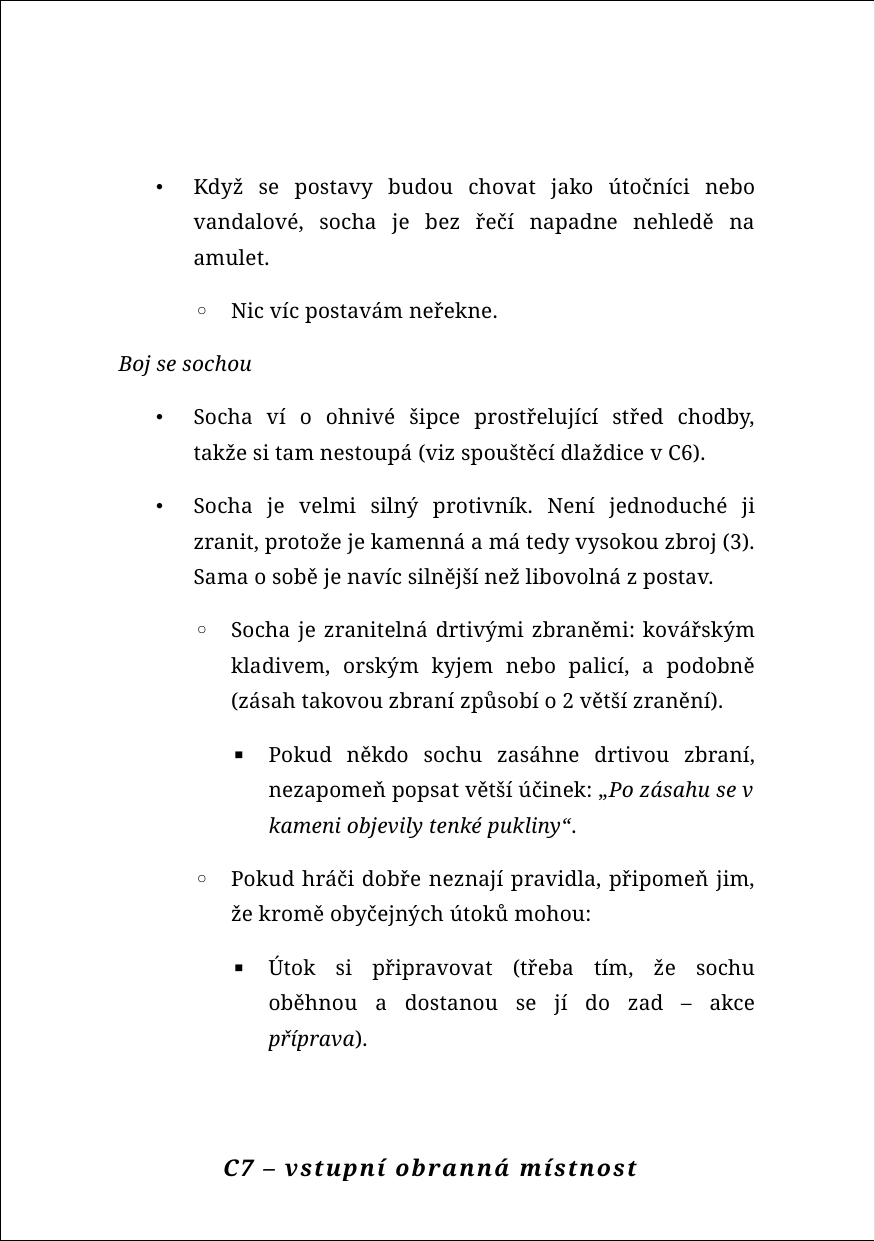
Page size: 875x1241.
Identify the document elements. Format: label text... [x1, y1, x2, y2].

list Socha je zranitelná drtivými zbraněmi: kovářským kladivem, orským kyjem nebo palicí, a podobně (zásah takovou zbraní způsobí o 2 větší zranění). [193, 616, 756, 715]
list Nic víc postavám neřekne. [193, 296, 756, 324]
list Socha je velmi silný protivník. Není jednoduché ji zranit, protože je kamenná a má tedy vysokou zbroj (3). Sama o sobě je navíc silnější než libovolná z postav. [156, 491, 756, 591]
list Pokud hráči dobře neznají pravidla, připomeň jim, že kromě obyčejných útoků mohou: [193, 864, 756, 928]
list Útok si připravovat (třeba tím, že sochu oběhnou a dostanou se jí do zad – akce příprava). [231, 953, 756, 1052]
list Socha ví o ohnivé šipce prostřelující střed chodby, takže si tam nestoupá (viz spouštěcí dlaždice v C6). [156, 402, 756, 466]
text Boj se sochou [118, 349, 756, 378]
list Když se postavy budou chovat jako útočníci nebo vandalové, socha je bez řečí napadne nehledě na amulet. [156, 172, 756, 271]
list Pokud někdo sochu zasáhne drtivou zbraní, nezapomeň popsat větší účinek: „Po zásahu se v kameni objevily tenké pukliny“. [231, 740, 756, 839]
